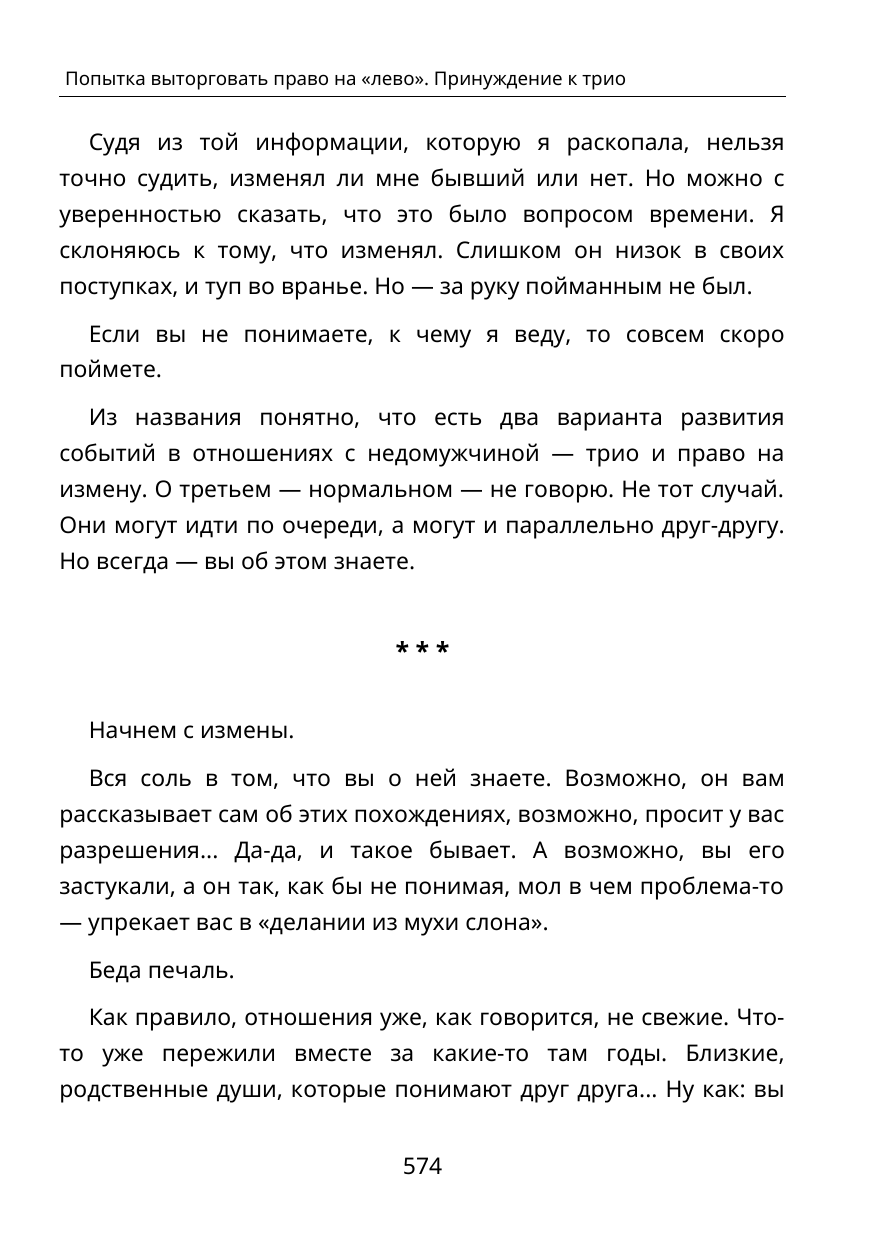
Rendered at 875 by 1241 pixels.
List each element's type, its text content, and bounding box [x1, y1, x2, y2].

text Вся соль в том, что вы о ней знаете. Возможно, он вам рассказывает сам об этих похождениях, возможно, просит у вас разрешения... Да-да, и такое бывает. А возможно, вы его застукали, а он так, как бы не понимая, мол в чем проблема-то — упрекает вас в «делании из мухи слона». [59, 762, 786, 937]
text Начнем с измены. [59, 714, 786, 746]
text Из названия понятно, что есть два варианта развития событий в отношениях с недомужчиной — трио и право на измену. О третьем — нормальном — не говорю. Не тот случай. Они могут идти по очереди, а могут и параллельно друг-другу. Но всегда — вы об этом знаете. [59, 401, 786, 576]
subtitle * * * [59, 634, 786, 668]
text Беда печаль. [59, 954, 786, 985]
text Если вы не понимаете, к чему я веду, то совсем скоро поймете. [59, 317, 786, 385]
text Судя из той информации, которую я раскопала, нельзя точно судить, изменял ли мне бывший или нет. Но можно с уверенностью сказать, что это было вопросом времени. Я склоняюсь к тому, что изменял. Слишком он низок в своих поступках, и туп во вранье. Но — за руку пойманным не был. [59, 126, 786, 301]
text Как правило, отношения уже, как говорится, не свежие. Что-то уже пережили вместе за какие-то там годы. Близкие, родственные души, которые понимают друг друга... Ну как: вы [59, 1001, 786, 1104]
